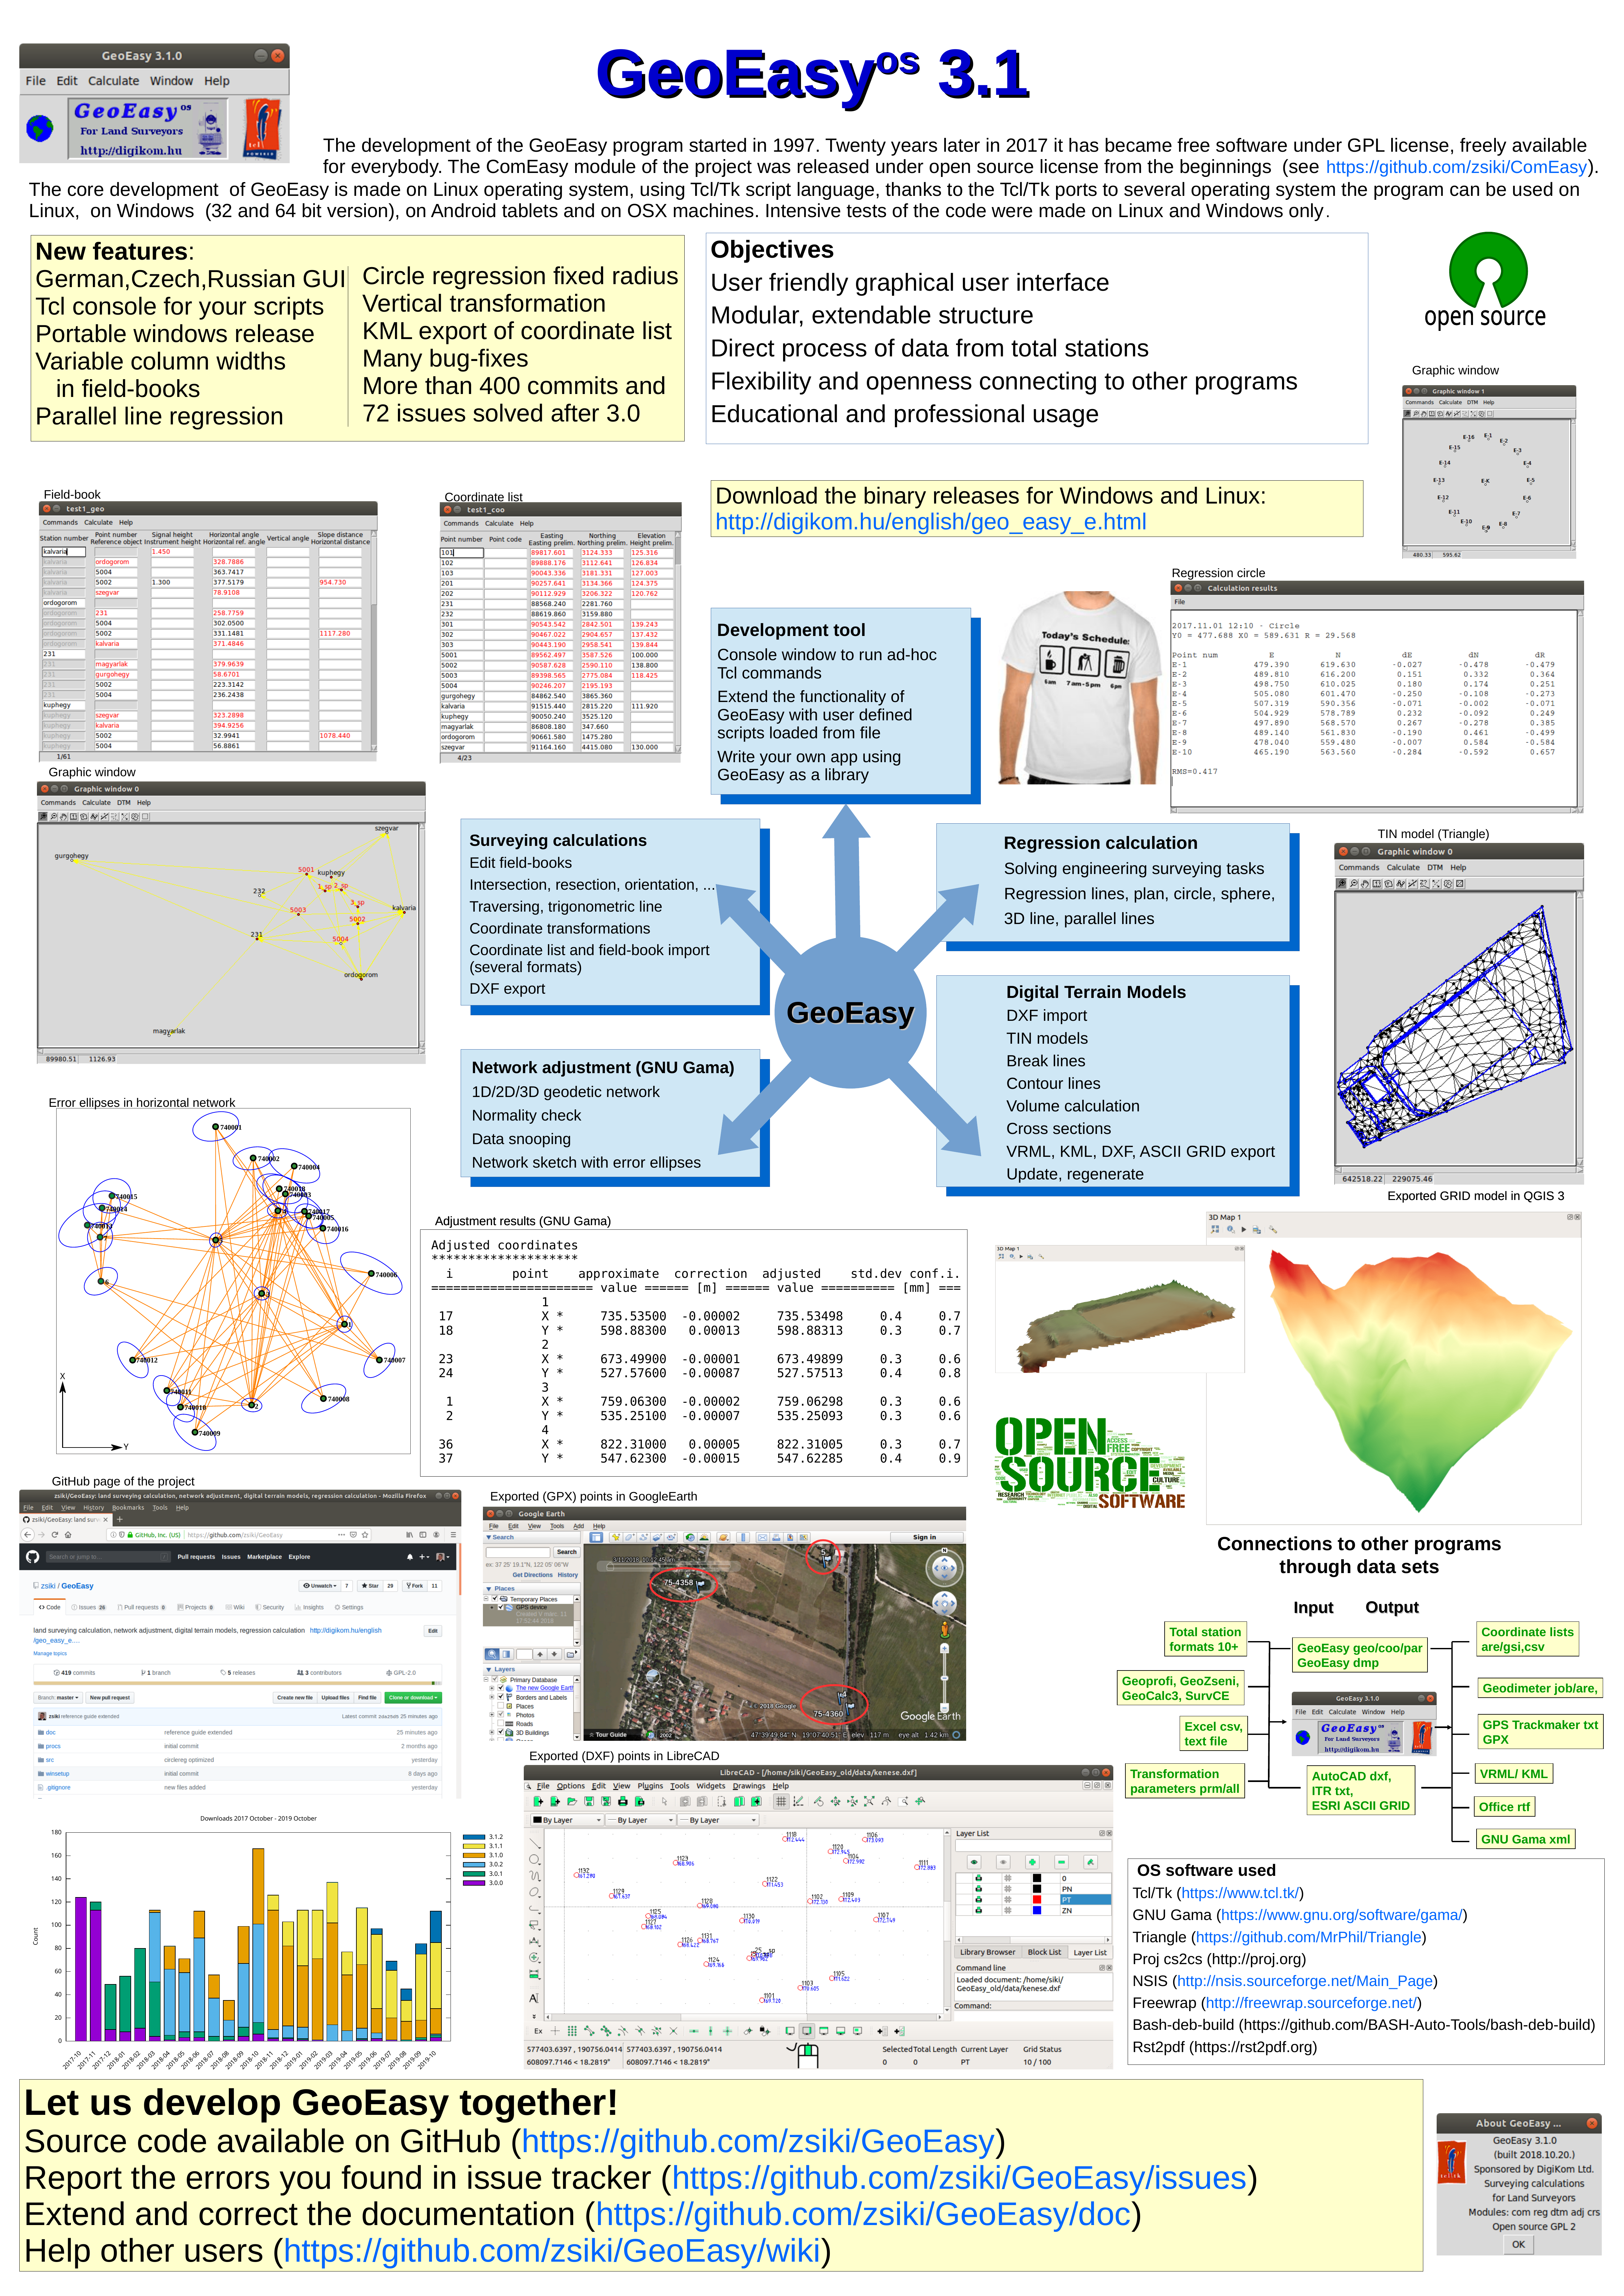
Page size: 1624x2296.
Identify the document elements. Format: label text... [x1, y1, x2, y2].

text_box Download the binary releases for Windows and Linux: http://digikom.hu/english/geo_easy_e.html [711, 480, 1363, 537]
picture [19, 43, 290, 163]
text_box Output [1360, 1596, 1431, 1623]
picture [29, 1805, 515, 2071]
picture [1292, 1692, 1437, 1756]
picture [524, 1765, 1113, 2069]
text_box GeoEasy geo/coo/par GeoEasy dmp [1292, 1637, 1428, 1672]
text_box Let us develop GeoEasy together! Source code available on GitHub (https://github.com/zsiki/GeoEasy) Report the errors you found in issue tracker (https://github.com/zsiki/GeoEasy/issues) Extend and correct the documentation (https://github.com/zsiki/GeoEasy/doc) Help other users (https://github.com/zsiki/GeoEasy/wiki) [19, 2079, 1423, 2271]
text_box Exported (DXF) points in LibreCAD [524, 1747, 725, 1766]
text_box The core development of GeoEasy is made on Linux operating system, using Tcl/Tk script language, thanks to the Tcl/Tk ports to several operating system the program can be used on Linux, on Windows (32 and 64 bit version), on Android tablets and on OSX machines. Intensive tests of the code were made on Linux and Windows only. [24, 176, 1605, 266]
text_box TIN model (Triangle) [1373, 825, 1555, 844]
text_box Exported GRID model in QGIS 3 [1383, 1187, 1574, 1205]
text_box Input [1289, 1596, 1344, 1623]
picture [1402, 385, 1576, 559]
list Network adjustment (GNU Gama) 1D/2D/3D geodetic network Normality check Data snooping Network sketch with error ellipses [467, 1054, 750, 1187]
text_box GPS Trackmaker txt GPX [1478, 1714, 1603, 1749]
picture [1425, 231, 1554, 331]
text_box Graphic window [1407, 361, 1504, 380]
picture [1334, 843, 1584, 1185]
text_box [711, 608, 981, 941]
text_box VRML/ KML [1475, 1763, 1553, 1784]
text_box Regression circle [1167, 564, 1317, 582]
list Digital Terrain Models DXF import TIN models Break lines Contour lines Volume calculation Cross sections VRML, KML, DXF, ASCII GRID export Update, regenerate [1001, 981, 1290, 1187]
text_box [420, 1229, 967, 1477]
picture [985, 581, 1584, 814]
list Regression calculation Solving engineering surveying tasks Regression lines, plan, circle, sphere, 3D line, parallel lines [999, 829, 1299, 942]
text_box [889, 975, 1300, 1196]
text_box Geodimeter job/are, [1478, 1678, 1603, 1698]
text_box Excel csv, text file [1180, 1716, 1248, 1751]
picture [993, 1417, 1187, 1509]
text_box Circle regression fixed radius Vertical transformation KML export of coordinate list Many bug-fixes More than 400 commits and 72 issues solved after 3.0 [358, 260, 684, 432]
text_box Adjustment results (GNU Gama) [430, 1211, 675, 1230]
picture [995, 1212, 1582, 1525]
picture [483, 1507, 966, 1741]
picture [440, 502, 682, 764]
text_box Office rtf [1474, 1796, 1535, 1817]
text_box [461, 819, 801, 1015]
text_box Total station formats 10+ [1165, 1621, 1247, 1656]
list OS software used Tcl/Tk (https://www.tcl.tk/) GNU Gama (https://www.gnu.org/software/gama/) Triangle (https://github.com/MrPhil/Triangle) Proj cs2cs (http://proj.org) NSIS (http://nsis.sourceforge.net/Main_Page) Freewrap (http://freewrap.sourceforge.net/) Bash-deb-build (https://github.com/BASH-Auto-Tools/bash-deb-build) Rst2pdf (https://rst2pdf.org) [1128, 1859, 1605, 2065]
text_box Transformation parameters prm/all [1125, 1763, 1245, 1798]
text_box New features: German,Czech,Russian GUI Tcl console for your scripts Portable windows release Variable column widths in field-books Parallel line regression [31, 235, 685, 441]
title GeoEasyos 3.1 [314, 19, 1310, 126]
text_box Geoprofi, GeoZseni, GeoCalc3, SurvCE [1117, 1670, 1244, 1705]
text_box [461, 1049, 810, 1187]
text_box Coordinate lists are/gsi,csv [1477, 1621, 1579, 1656]
text_box Error ellipses in horizontal network [44, 1093, 251, 1112]
text_box GNU Gama xml [1476, 1829, 1576, 1849]
title Connections to other programs through data sets [1113, 1525, 1607, 1583]
text_box Graphic window [44, 763, 141, 781]
list Development tool Console window to run ad-hoc Tcl commands Extend the functionality of GeoEasy with user defined scripts loaded from file Write your own app using GeoEasy as a library [712, 618, 963, 790]
list Objectives User friendly graphical user interface Modular, extendable structure Direct process of data from total stations Flexibility and openness connecting to other programs Educational and professional usage [706, 266, 1368, 444]
text_box Field-book [39, 485, 156, 504]
text_box Coordinate list [440, 488, 550, 506]
text_box GitHub page of the project [47, 1472, 291, 1490]
text_box GeoEasy [775, 937, 927, 1089]
picture [37, 781, 426, 1064]
text_box Adjusted coordinates ******************** i point approximate correction adjusted std.dev conf.i. ====================== value ====== [m] ====== value ========== [mm] === 1 17 X * 735.53500 -0.00002 735.53498 0.4 0.7 18 Y * 598.88300 0.00013 598.88313 0.3 0.7 2 23 X * 673.49900 -0.00001 673.49899 0.3 0.6 24 Y * 527.57600 -0.00087 527.57513 0.4 0.8 3 1 X * 759.06300 -0.00002 759.06298 0.3 0.6 2 Y * 535.25100 -0.00007 535.25093 0.3 0.6 4 36 X * 822.31000 0.00005 822.31005 0.3 0.7 37 Y * 547.62300 -0.00015 547.62285 0.4 0.9 [426, 1236, 966, 1468]
text_box AutoCAD dxf, ITR txt, ESRI ASCII GRID [1307, 1766, 1415, 1815]
text_box Exported (GPX) points in GoogleEarth [485, 1487, 703, 1506]
picture [56, 1108, 411, 1454]
text_box The development of the GeoEasy program started in 1997. Twenty years later in 2017 it has became free software under GPL license, freely available for everybody. The ComEasy module of the project was released under open source license from the beginnings (see https://github.com/zsiki/ComEasy). [318, 132, 1605, 193]
picture [1437, 2113, 1602, 2255]
list Surveying calculations Edit field-books Intersection, resection, orientation, ... Traversing, trigonometric line Coordinate transformations Coordinate list and field-book import (several formats) DXF export [465, 829, 764, 1001]
text_box [897, 823, 1300, 970]
picture [39, 501, 378, 762]
picture [19, 1490, 461, 1799]
